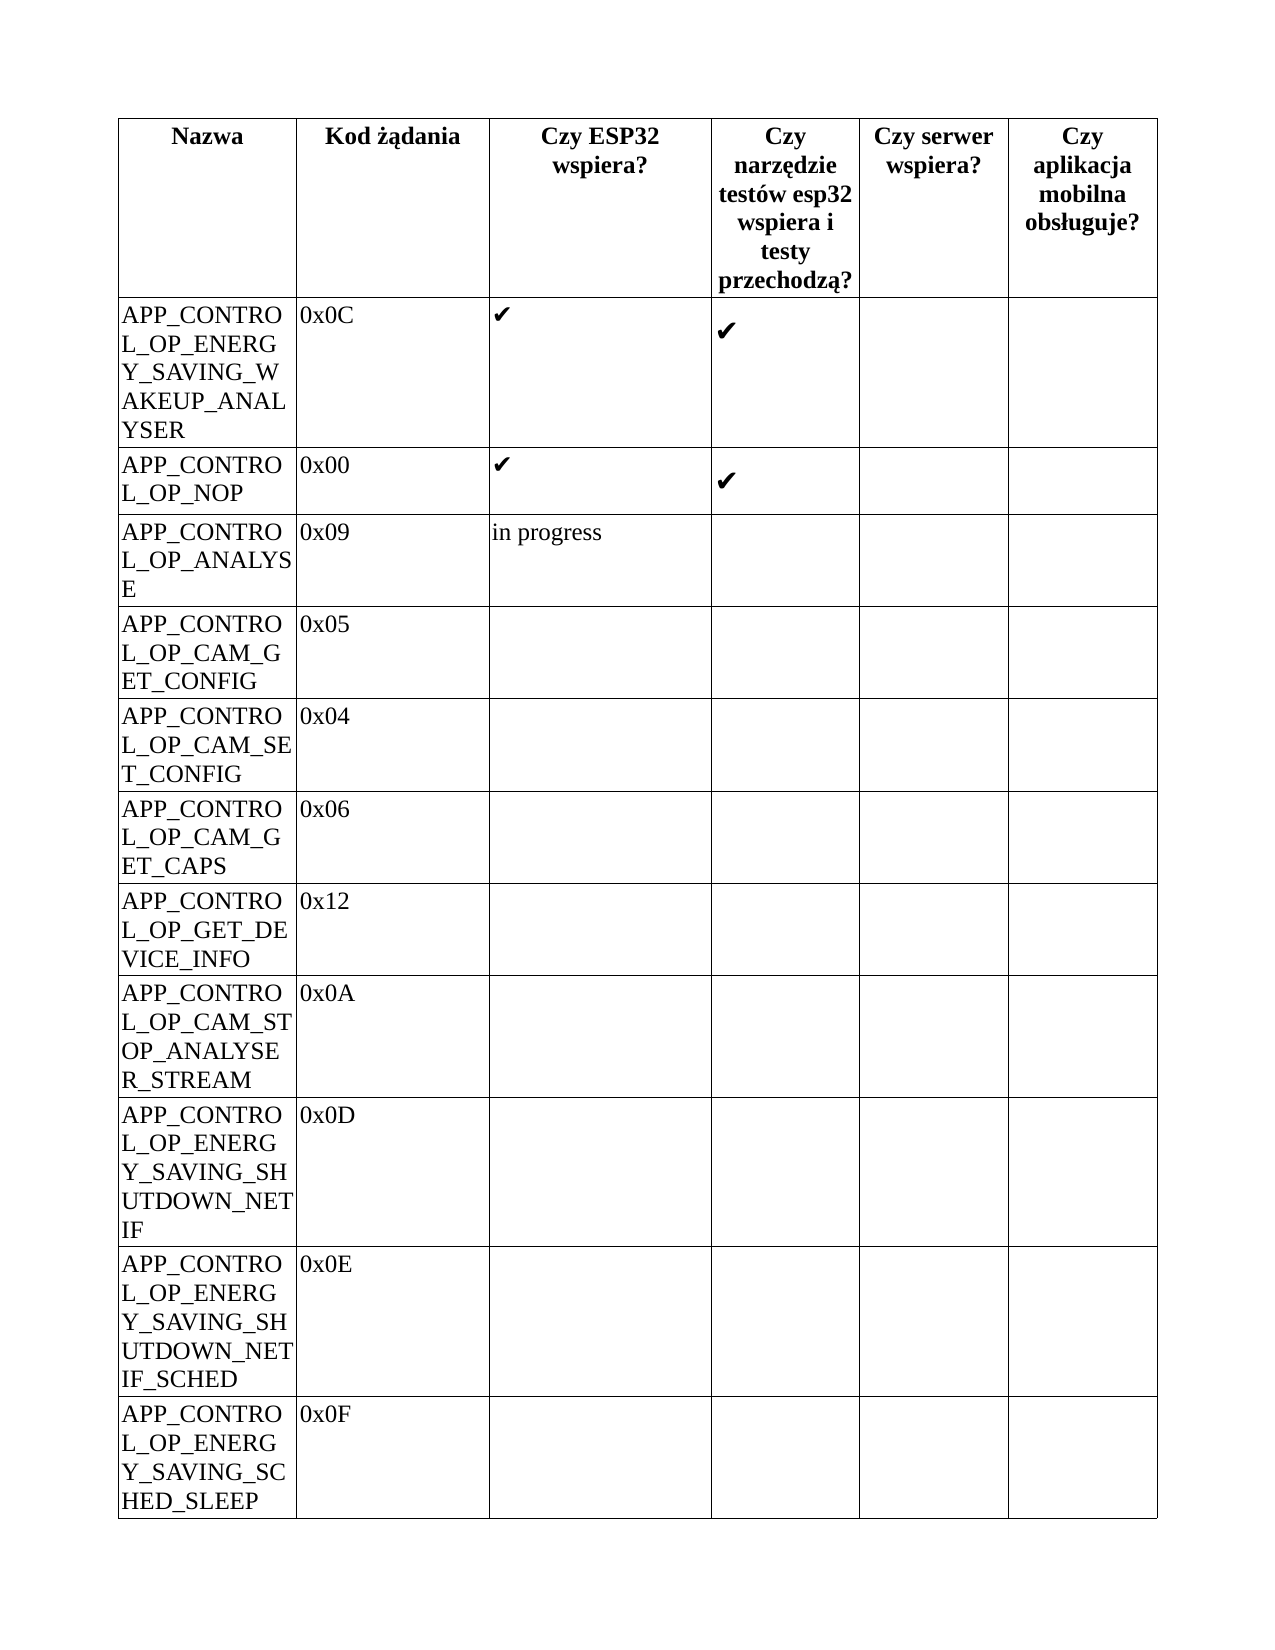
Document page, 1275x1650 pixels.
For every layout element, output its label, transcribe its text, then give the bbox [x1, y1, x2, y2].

table_cell APP_CONTROL_OP_ENERGY_SAVING_SCHED_SLEEP [119, 1397, 296, 1517]
table_cell 0x0A [297, 976, 489, 1097]
table_cell APP_CONTROL_OP_ENERGY_SAVING_SHUTDOWN_NETIF [119, 1098, 296, 1246]
table_cell APP_CONTROL_OP_CAM_GET_CAPS [119, 792, 296, 883]
table_header Czy narzędzie testów esp32 wspiera i testy przechodzą? [712, 119, 859, 297]
table_cell ❌ [490, 607, 711, 698]
table_cell APP_CONTROL_OP_CAM_SET_CONFIG [119, 699, 296, 791]
table_cell ❌ [712, 976, 859, 1097]
table_cell ❌ [712, 1397, 859, 1517]
table_cell ❌ [490, 884, 711, 975]
table_cell 0x05 [297, 607, 489, 698]
table_cell ❌ [860, 1247, 1008, 1396]
table_header Nazwa [119, 119, 296, 297]
table_cell ❌ [860, 884, 1008, 975]
table_cell 0x04 [297, 699, 489, 791]
table_cell ❌ [1009, 1247, 1157, 1396]
table_cell ❌ [860, 976, 1008, 1097]
table_cell APP_CONTROL_OP_ANALYSE [119, 515, 296, 606]
table_cell ❌ [1009, 976, 1157, 1097]
table_cell ❌ [860, 515, 1008, 606]
table_cell ❌ [712, 792, 859, 883]
table_cell APP_CONTROL_OP_NOP [119, 448, 296, 513]
table_cell ❌ [490, 1247, 711, 1396]
table_cell ❌ [1009, 884, 1157, 975]
table_cell ❌ [490, 976, 711, 1097]
table_cell ❌ [1009, 515, 1157, 606]
table_cell APP_CONTROL_OP_CAM_STOP_ANALYSER_STREAM [119, 976, 296, 1097]
table_cell ❌ [490, 699, 711, 791]
table_cell ❌ [1009, 607, 1157, 698]
table_cell ❌ [712, 607, 859, 698]
table_cell ❌ [1009, 448, 1157, 513]
table_cell ❌ [712, 699, 859, 791]
table_cell ❌ [860, 607, 1008, 698]
table_cell ✔️ [712, 298, 859, 447]
table_cell ❌ [1009, 792, 1157, 883]
table_cell APP_CONTROL_OP_GET_DEVICE_INFO [119, 884, 296, 975]
table_cell 0x12 [297, 884, 489, 975]
table_cell ❌ [1009, 699, 1157, 791]
table_cell ✔️ [712, 448, 859, 513]
table_cell ❌ [712, 1247, 859, 1396]
table_cell ❌ [860, 298, 1008, 447]
table_cell ❌ [712, 884, 859, 975]
table_cell 0x06 [297, 792, 489, 883]
table_cell ❌ [860, 699, 1008, 791]
table_cell ❌ [860, 1098, 1008, 1246]
table_cell ❌ [860, 448, 1008, 513]
table_cell 0x0F [297, 1397, 489, 1517]
table_cell ❌ [490, 1397, 711, 1517]
table_cell ❌ [712, 515, 859, 606]
table_cell ❌ [860, 792, 1008, 883]
table_cell APP_CONTROL_OP_CAM_GET_CONFIG [119, 607, 296, 698]
table_cell 0x00 [297, 448, 489, 513]
table_cell ✔️ [490, 448, 711, 513]
table_cell 0x09 [297, 515, 489, 606]
table_cell ✔️ [490, 298, 711, 447]
table_cell APP_CONTROL_OP_ENERGY_SAVING_SHUTDOWN_NETIF_SCHED [119, 1247, 296, 1396]
table_header Czy serwer wspiera? [860, 119, 1008, 297]
table_header Kod żądania [297, 119, 489, 297]
table_cell ❌ [490, 1098, 711, 1246]
table_cell ❌ [1009, 298, 1157, 447]
table_header Czy aplikacja mobilna obsługuje? [1009, 119, 1157, 297]
table_cell APP_CONTROL_OP_ENERGY_SAVING_WAKEUP_ANALYSER [119, 298, 296, 447]
table_cell ❌ [1009, 1397, 1157, 1517]
table_cell ❌ [860, 1397, 1008, 1517]
table_cell ❌ [712, 1098, 859, 1246]
table_cell 0x0C [297, 298, 489, 447]
table_header Czy ESP32 wspiera? [490, 119, 711, 297]
table_cell ❌ [490, 792, 711, 883]
table_cell 0x0E [297, 1247, 489, 1396]
table_cell ❌ [1009, 1098, 1157, 1246]
table_cell 0x0D [297, 1098, 489, 1246]
table_cell in progress [490, 515, 711, 606]
